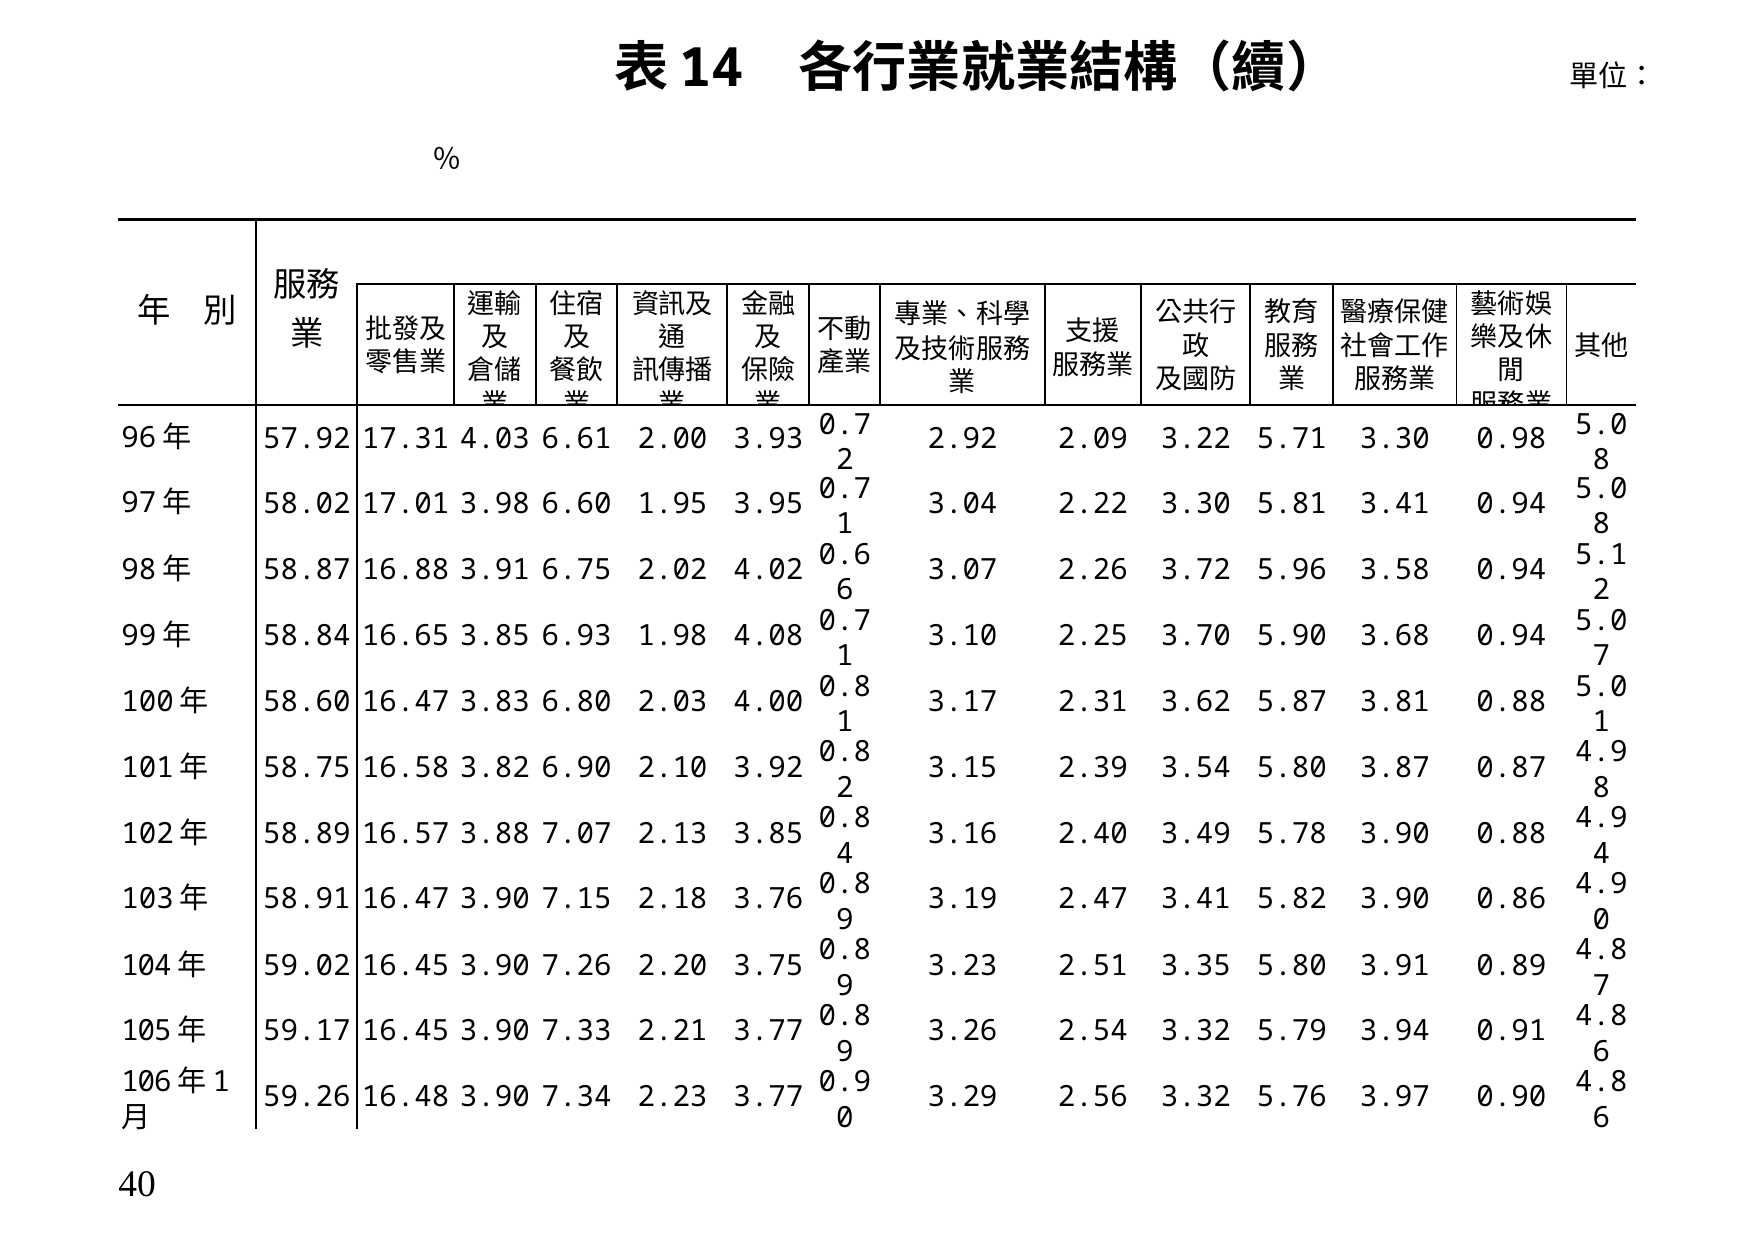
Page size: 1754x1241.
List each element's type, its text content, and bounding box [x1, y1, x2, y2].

table_cell 3.81 [1333, 668, 1456, 733]
table_cell 3.82 [454, 734, 536, 799]
table_cell 3.26 [880, 997, 1044, 1063]
table_header [357, 221, 1636, 283]
table_cell 0.89 [809, 997, 880, 1063]
table_cell 5.78 [1250, 800, 1333, 865]
table_cell 5.08 [1566, 470, 1636, 536]
table_cell 58.75 [257, 734, 356, 799]
table_cell 2.54 [1045, 997, 1141, 1063]
table_cell 3.19 [880, 865, 1044, 931]
table_cell 3.10 [880, 602, 1044, 668]
table_cell 3.90 [454, 1063, 536, 1129]
table_cell 3.68 [1333, 602, 1456, 668]
table_cell 醫療保健 社會工作 服務業 [1334, 285, 1456, 404]
table_cell 教育 服務業 [1251, 285, 1332, 404]
table_cell 3.41 [1141, 865, 1250, 931]
table_cell 3.98 [454, 470, 536, 536]
table_cell 住宿及 餐飲業 [537, 285, 616, 404]
table_cell 1.98 [617, 602, 727, 668]
table_cell 3.90 [454, 997, 536, 1063]
table_cell 公共行政 及國防 [1142, 285, 1249, 404]
table_cell 其他 [1567, 285, 1636, 404]
table_cell 6.90 [536, 734, 617, 799]
table_cell 7.07 [536, 800, 617, 865]
table_cell 102年 [118, 800, 255, 865]
table_cell 6.80 [536, 668, 617, 733]
table_cell 58.60 [257, 668, 356, 733]
table_cell 100年 [118, 668, 255, 733]
table_cell 6.60 [536, 470, 617, 536]
table_cell 3.72 [1141, 536, 1250, 602]
table_cell 6.75 [536, 536, 617, 602]
table_cell 4.03 [454, 406, 536, 470]
table_cell 7.26 [536, 931, 617, 997]
table_cell 3.90 [1333, 865, 1456, 931]
table_cell 0.82 [809, 734, 880, 799]
table_cell 4.98 [1566, 734, 1636, 799]
table_cell 0.86 [1456, 865, 1566, 931]
table_cell 0.87 [1456, 734, 1566, 799]
table_cell 16.88 [358, 536, 454, 602]
table_cell 98年 [118, 536, 255, 602]
table_cell 3.30 [1333, 406, 1456, 470]
table_cell 3.95 [727, 470, 809, 536]
table_cell 16.58 [358, 734, 454, 799]
table_cell 0.84 [809, 800, 880, 865]
table_cell 99年 [118, 602, 255, 668]
table_cell 2.20 [617, 931, 727, 997]
table_cell 1.95 [617, 470, 727, 536]
table_cell 106年1月 [118, 1063, 255, 1129]
table_cell 2.51 [1045, 931, 1141, 997]
table_cell 5.90 [1250, 602, 1333, 668]
table_cell 0.94 [1456, 470, 1566, 536]
table_cell 5.79 [1250, 997, 1333, 1063]
table_cell 5.80 [1250, 931, 1333, 997]
table_cell 5.81 [1250, 470, 1333, 536]
table_cell 0.89 [1456, 931, 1566, 997]
table_cell 0.71 [809, 470, 880, 536]
table_cell 4.86 [1566, 1063, 1636, 1129]
table_cell 資訊及通 訊傳播業 [618, 285, 726, 404]
table_cell 3.32 [1141, 997, 1250, 1063]
table_cell 58.87 [257, 536, 356, 602]
table_cell 3.54 [1141, 734, 1250, 799]
table_cell 2.39 [1045, 734, 1141, 799]
table_cell 0.81 [809, 668, 880, 733]
table_cell 16.47 [358, 668, 454, 733]
table_cell 3.90 [1333, 800, 1456, 865]
table_cell 3.93 [727, 406, 809, 470]
table_cell 3.62 [1141, 668, 1250, 733]
table_cell 4.90 [1566, 865, 1636, 931]
table_cell 3.29 [880, 1063, 1044, 1129]
table_cell 0.90 [809, 1063, 880, 1129]
table_cell 59.02 [257, 931, 356, 997]
table_cell 58.84 [257, 602, 356, 668]
table_cell 2.26 [1045, 536, 1141, 602]
table_cell 3.22 [1141, 406, 1250, 470]
table_cell 5.82 [1250, 865, 1333, 931]
table_cell 7.15 [536, 865, 617, 931]
table_cell 金融及 保險業 [728, 285, 808, 404]
table_cell 2.22 [1045, 470, 1141, 536]
table_cell 2.31 [1045, 668, 1141, 733]
table_cell 16.47 [358, 865, 454, 931]
table_cell 4.94 [1566, 800, 1636, 865]
table_cell 2.02 [617, 536, 727, 602]
table_cell 5.80 [1250, 734, 1333, 799]
table_cell 101年 [118, 734, 255, 799]
table_cell 藝術娛樂及休閒 服務業 [1457, 285, 1566, 404]
table_cell 3.87 [1333, 734, 1456, 799]
table_cell 0.90 [1456, 1063, 1566, 1129]
table_cell 3.97 [1333, 1063, 1456, 1129]
table_cell 5.96 [1250, 536, 1333, 602]
table_cell 3.07 [880, 536, 1044, 602]
table_cell 3.85 [454, 602, 536, 668]
table_cell 6.93 [536, 602, 617, 668]
table_cell 3.90 [454, 865, 536, 931]
table_cell 3.94 [1333, 997, 1456, 1063]
table_cell 3.16 [880, 800, 1044, 865]
table_cell 0.89 [809, 865, 880, 931]
table_cell 0.88 [1456, 800, 1566, 865]
table_cell 3.70 [1141, 602, 1250, 668]
table_cell 3.90 [454, 931, 536, 997]
table_cell 3.58 [1333, 536, 1456, 602]
table_cell 57.92 [257, 406, 356, 470]
table_cell 2.40 [1045, 800, 1141, 865]
table_cell 2.03 [617, 668, 727, 733]
table_cell 0.72 [809, 406, 880, 470]
table_cell 0.94 [1456, 536, 1566, 602]
table_cell 6.61 [536, 406, 617, 470]
table_cell 3.76 [727, 865, 809, 931]
subtitle 表14 各行業就業結構（續） 單位：％ [118, 24, 1636, 178]
table_cell 7.33 [536, 997, 617, 1063]
table_cell 4.87 [1566, 931, 1636, 997]
table_cell 0.88 [1456, 668, 1566, 733]
table_cell 5.71 [1250, 406, 1333, 470]
table_cell 0.98 [1456, 406, 1566, 470]
table_cell 104年 [118, 931, 255, 997]
table_cell 2.92 [880, 406, 1044, 470]
table_cell 2.47 [1045, 865, 1141, 931]
table_cell 4.08 [727, 602, 809, 668]
table_cell 59.26 [257, 1063, 356, 1129]
table_cell 專業、科學 及技術服務業 [881, 285, 1044, 404]
table_cell 3.77 [727, 1063, 809, 1129]
table_cell 5.08 [1566, 406, 1636, 470]
table_header 服務業 [257, 221, 357, 404]
table_cell 2.00 [617, 406, 727, 470]
table_cell 3.91 [454, 536, 536, 602]
table_cell 3.17 [880, 668, 1044, 733]
table_cell 4.02 [727, 536, 809, 602]
table_cell 2.18 [617, 865, 727, 931]
table_cell 103年 [118, 865, 255, 931]
table_cell 16.45 [358, 931, 454, 997]
table_cell 58.02 [257, 470, 356, 536]
table_cell 3.32 [1141, 1063, 1250, 1129]
table_cell 運輸及 倉儲業 [455, 285, 535, 404]
table_cell 3.77 [727, 997, 809, 1063]
table_cell 3.04 [880, 470, 1044, 536]
table_cell 3.75 [727, 931, 809, 997]
table_cell 2.13 [617, 800, 727, 865]
table_cell 0.94 [1456, 602, 1566, 668]
table_cell 3.23 [880, 931, 1044, 997]
table_cell 3.85 [727, 800, 809, 865]
table_cell 4.86 [1566, 997, 1636, 1063]
table_cell 105年 [118, 997, 255, 1063]
table_cell 2.23 [617, 1063, 727, 1129]
table_cell 0.71 [809, 602, 880, 668]
table_cell 3.35 [1141, 931, 1250, 997]
table_cell 2.10 [617, 734, 727, 799]
table_cell 96年 [118, 406, 255, 470]
table_cell 0.66 [809, 536, 880, 602]
table_cell 17.01 [358, 470, 454, 536]
table_cell 16.57 [358, 800, 454, 865]
table_cell 97年 [118, 470, 255, 536]
table_cell 3.91 [1333, 931, 1456, 997]
table_cell 2.56 [1045, 1063, 1141, 1129]
table_cell 3.83 [454, 668, 536, 733]
table_cell 不動 產業 [810, 285, 879, 404]
table_cell 3.30 [1141, 470, 1250, 536]
table_cell 2.21 [617, 997, 727, 1063]
table_cell 17.31 [358, 406, 454, 470]
table_cell 16.48 [358, 1063, 454, 1129]
table_cell 5.01 [1566, 668, 1636, 733]
table_cell 58.91 [257, 865, 356, 931]
table_header 年 別 [118, 221, 255, 404]
table_cell 支援 服務業 [1046, 285, 1140, 404]
table_cell 58.89 [257, 800, 356, 865]
table_cell 0.89 [809, 931, 880, 997]
table_cell 2.09 [1045, 406, 1141, 470]
table_cell 7.34 [536, 1063, 617, 1129]
table_cell 3.41 [1333, 470, 1456, 536]
table_cell 3.88 [454, 800, 536, 865]
table_cell 5.76 [1250, 1063, 1333, 1129]
table_cell 3.15 [880, 734, 1044, 799]
table_cell 批發及 零售業 [358, 285, 453, 404]
table_cell 3.49 [1141, 800, 1250, 865]
table_cell 5.87 [1250, 668, 1333, 733]
table_cell 5.07 [1566, 602, 1636, 668]
table_cell 59.17 [257, 997, 356, 1063]
table_cell 16.45 [358, 997, 454, 1063]
table_cell 5.12 [1566, 536, 1636, 602]
table_cell 4.00 [727, 668, 809, 733]
table_cell 0.91 [1456, 997, 1566, 1063]
table_cell 16.65 [358, 602, 454, 668]
table_cell 3.92 [727, 734, 809, 799]
table_cell 2.25 [1045, 602, 1141, 668]
